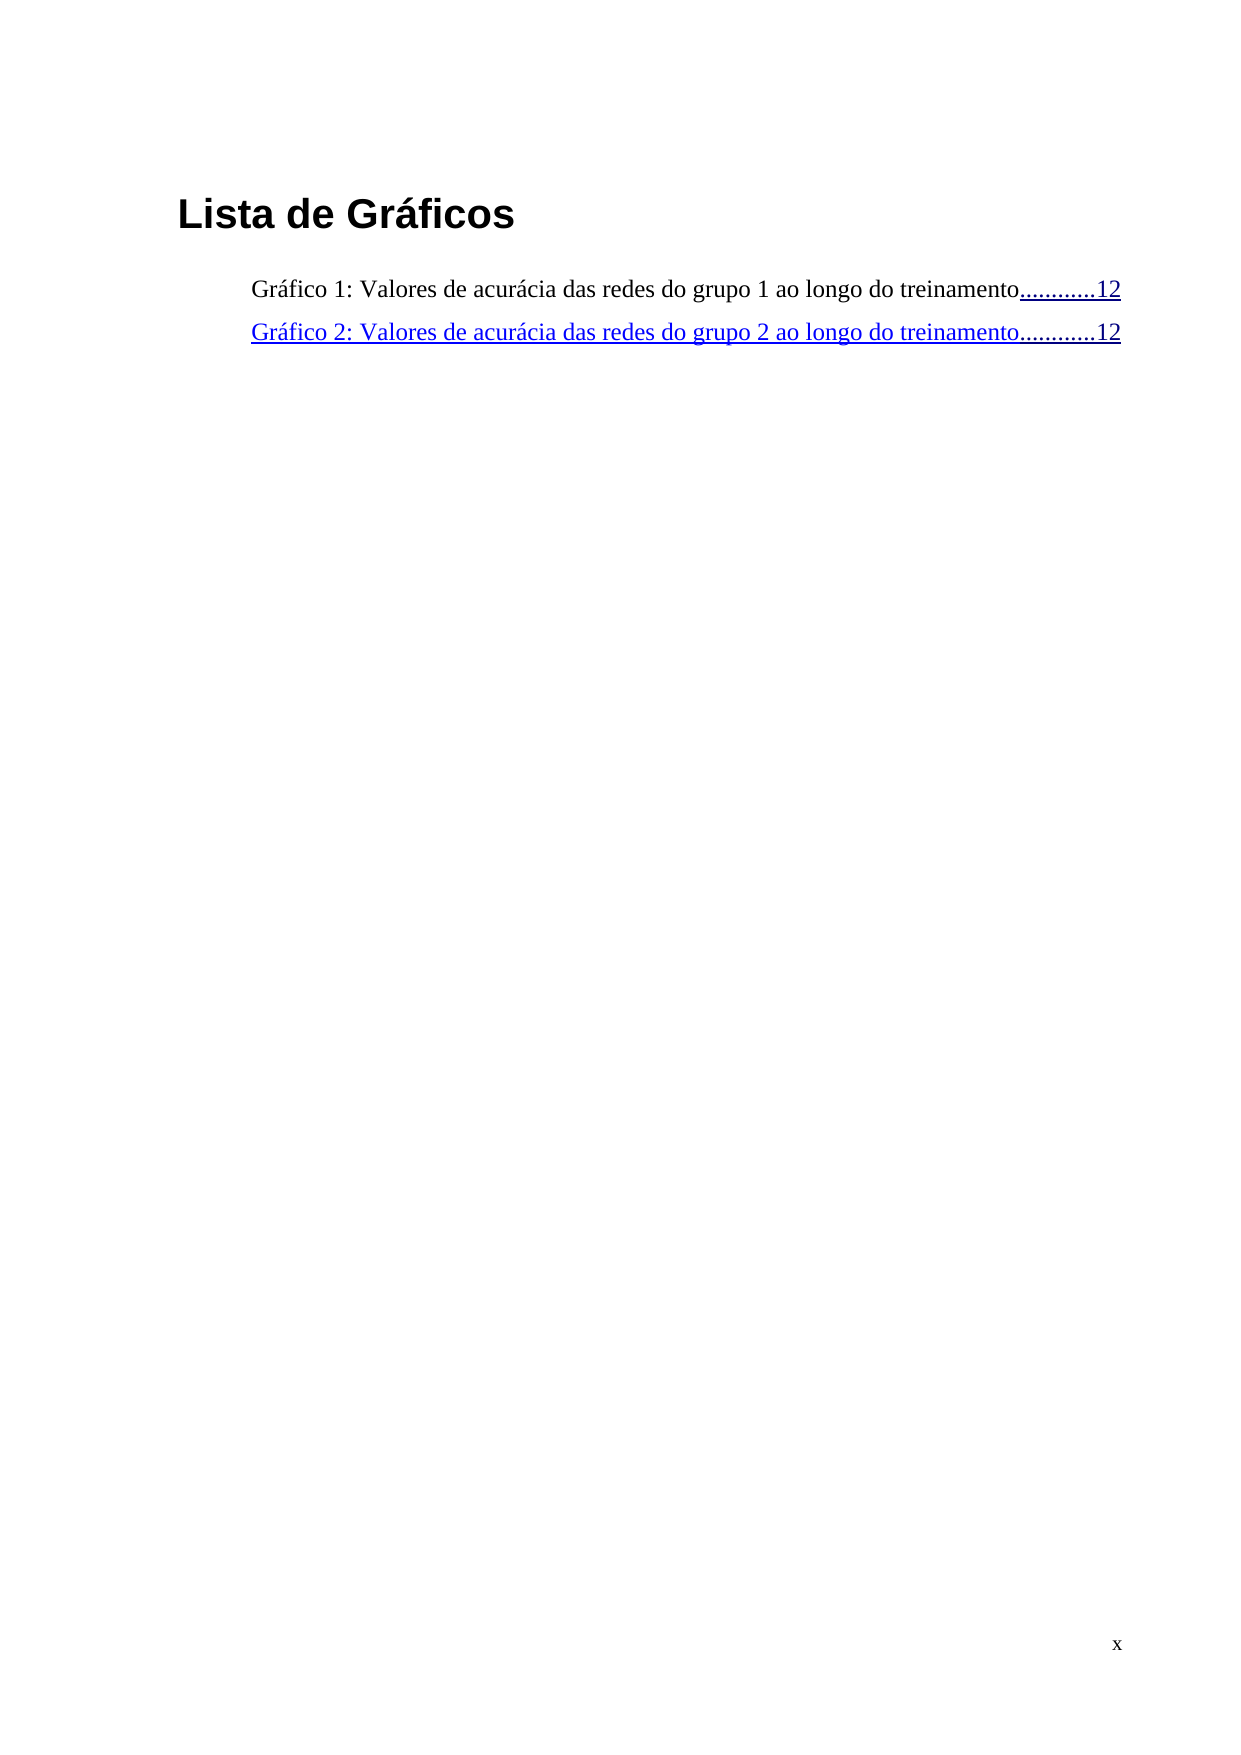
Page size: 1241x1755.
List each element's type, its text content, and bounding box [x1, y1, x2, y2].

text Gráfico 2: Valores de acurácia das redes do grupo 2 ao longo do treinamento 12 [177, 317, 1122, 346]
subtitle Lista de Gráficos [177, 190, 1122, 238]
text Gráfico 1: Valores de acurácia das redes do grupo 1 ao longo do treinamento 12 [177, 274, 1122, 303]
